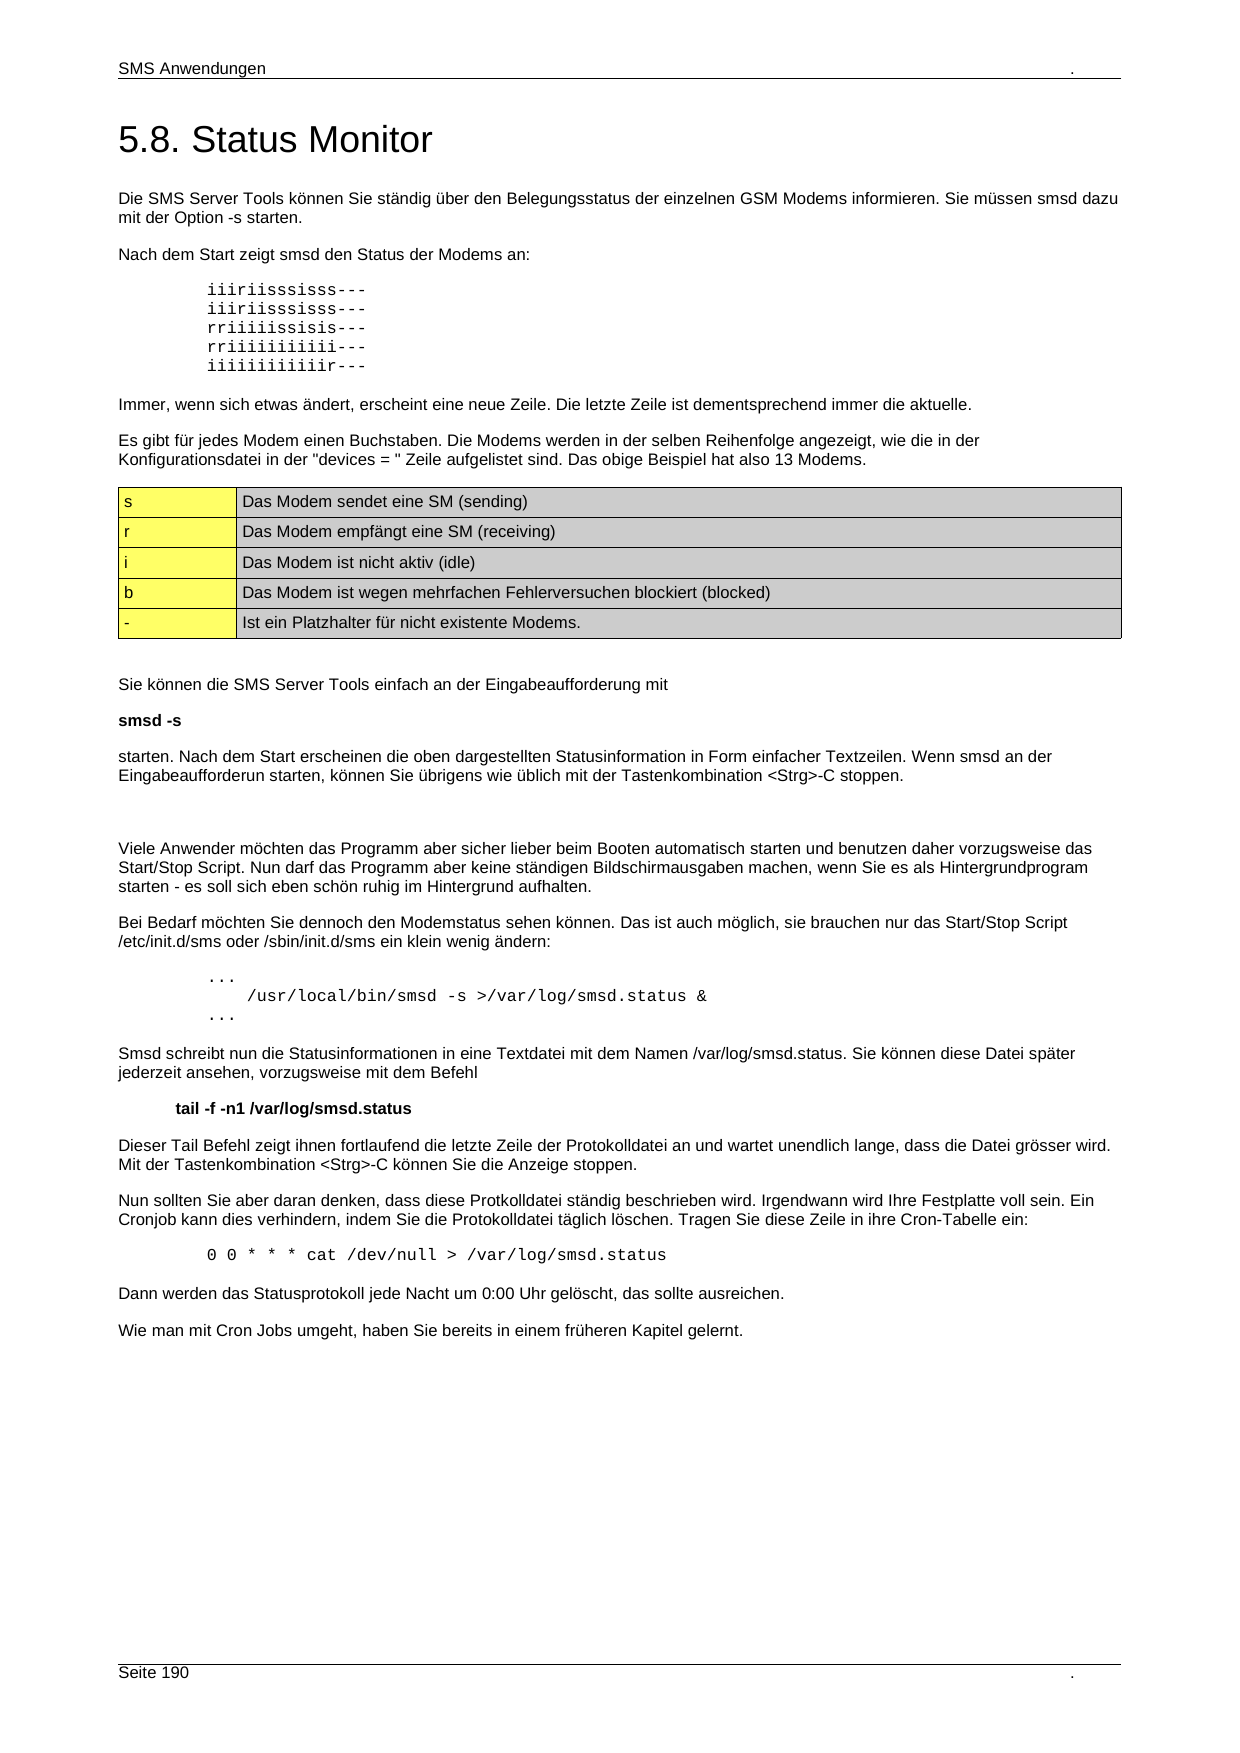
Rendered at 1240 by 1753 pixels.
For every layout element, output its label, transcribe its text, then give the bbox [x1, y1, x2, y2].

text Es gibt für jedes Modem einen Buchstaben. Die Modems werden in der selben Reihenfolge angezeigt, wie die in der Konfigurationsdatei in der "devices = " Zeile aufgelistet sind. Das obige Beispiel hat also 13 Modems. [118, 431, 1121, 469]
table_cell Das Modem ist wegen mehrfachen Fehlerversuchen blockiert (blocked) [237, 579, 1121, 608]
table_cell Das Modem ist nicht aktiv (idle) [237, 548, 1121, 578]
text Smsd schreibt nun die Statusinformationen in eine Textdatei mit dem Namen /var/log/smsd.status. Sie können diese Datei später jederzeit ansehen, vorzugsweise mit dem Befehl [118, 1044, 1121, 1082]
text Dann werden das Statusprotokoll jede Nacht um 0:00 Uhr gelöscht, das sollte ausreichen. [118, 1284, 1121, 1303]
table_cell - [119, 609, 236, 638]
text ... /usr/local/bin/smsd -s >/var/log/smsd.status & ... [207, 968, 1121, 1025]
table_cell r [119, 518, 236, 547]
table_cell Ist ein Platzhalter für nicht existente Modems. [237, 609, 1121, 638]
text Wie man mit Cron Jobs umgeht, haben Sie bereits in einem früheren Kapitel gelernt. [118, 1321, 1121, 1339]
table_cell Das Modem empfängt eine SM (receiving) [237, 518, 1121, 547]
text tail -f -n1 /var/log/smsd.status [175, 1099, 1121, 1118]
text Nun sollten Sie aber daran denken, dass diese Protkolldatei ständig beschrieben wird. Irgendwann wird Ihre Festplatte voll sein. Ein Cronjob kann dies verhindern, indem Sie die Protokolldatei täglich löschen. Tragen Sie diese Zeile in ihre Cron-Tabelle ein: [118, 1191, 1121, 1229]
table_cell i [119, 548, 236, 578]
text starten. Nach dem Start erscheinen die oben dargestellten Statusinformation in Form einfacher Textzeilen. Wenn smsd an der Eingabeaufforderun starten, können Sie übrigens wie üblich mit der Tastenkombination <Strg>-C stoppen. [118, 748, 1121, 785]
subtitle Status Monitor [118, 118, 1121, 160]
text Viele Anwender möchten das Programm aber sicher lieber beim Booten automatisch starten und benutzen daher vorzugsweise das Start/Stop Script. Nun darf das Programm aber keine ständigen Bildschirmausgaben machen, wenn Sie es als Hintergrundprogram starten - es soll sich eben schön ruhig im Hintergrund aufhalten. [118, 839, 1121, 896]
text Sie können die SMS Server Tools einfach an der Eingabeaufforderung mit [118, 675, 1121, 693]
text Dieser Tail Befehl zeigt ihnen fortlaufend die letzte Zeile der Protokolldatei an und wartet unendlich lange, dass die Datei grösser wird. Mit der Tastenkombination <Strg>-C können Sie die Anzeige stoppen. [118, 1136, 1121, 1173]
text iiiriisssisss--- iiiriisssisss--- rriiiiissisis--- rriiiiiiiiiii--- iiiiiiiiiiiir--- [207, 281, 1121, 376]
table_header s [119, 488, 236, 517]
text Nach dem Start zeigt smsd den Status der Modems an: [118, 245, 1121, 263]
text Immer, wenn sich etwas ändert, erscheint eine neue Zeile. Die letzte Zeile ist dementsprechend immer die aktuelle. [118, 395, 1121, 414]
table_cell b [119, 579, 236, 608]
text 0 0 * * * cat /dev/null > /var/log/smsd.status [207, 1246, 1121, 1265]
table_header Das Modem sendet eine SM (sending) [237, 488, 1121, 517]
text Die SMS Server Tools können Sie ständig über den Belegungsstatus der einzelnen GSM Modems informieren. Sie müssen smsd dazu mit der Option -s starten. [118, 189, 1121, 227]
text smsd -s [118, 711, 1121, 730]
text Bei Bedarf möchten Sie dennoch den Modemstatus sehen können. Das ist auch möglich, sie brauchen nur das Start/Stop Script /etc/init.d/sms oder /sbin/init.d/sms ein klein wenig ändern: [118, 913, 1121, 951]
